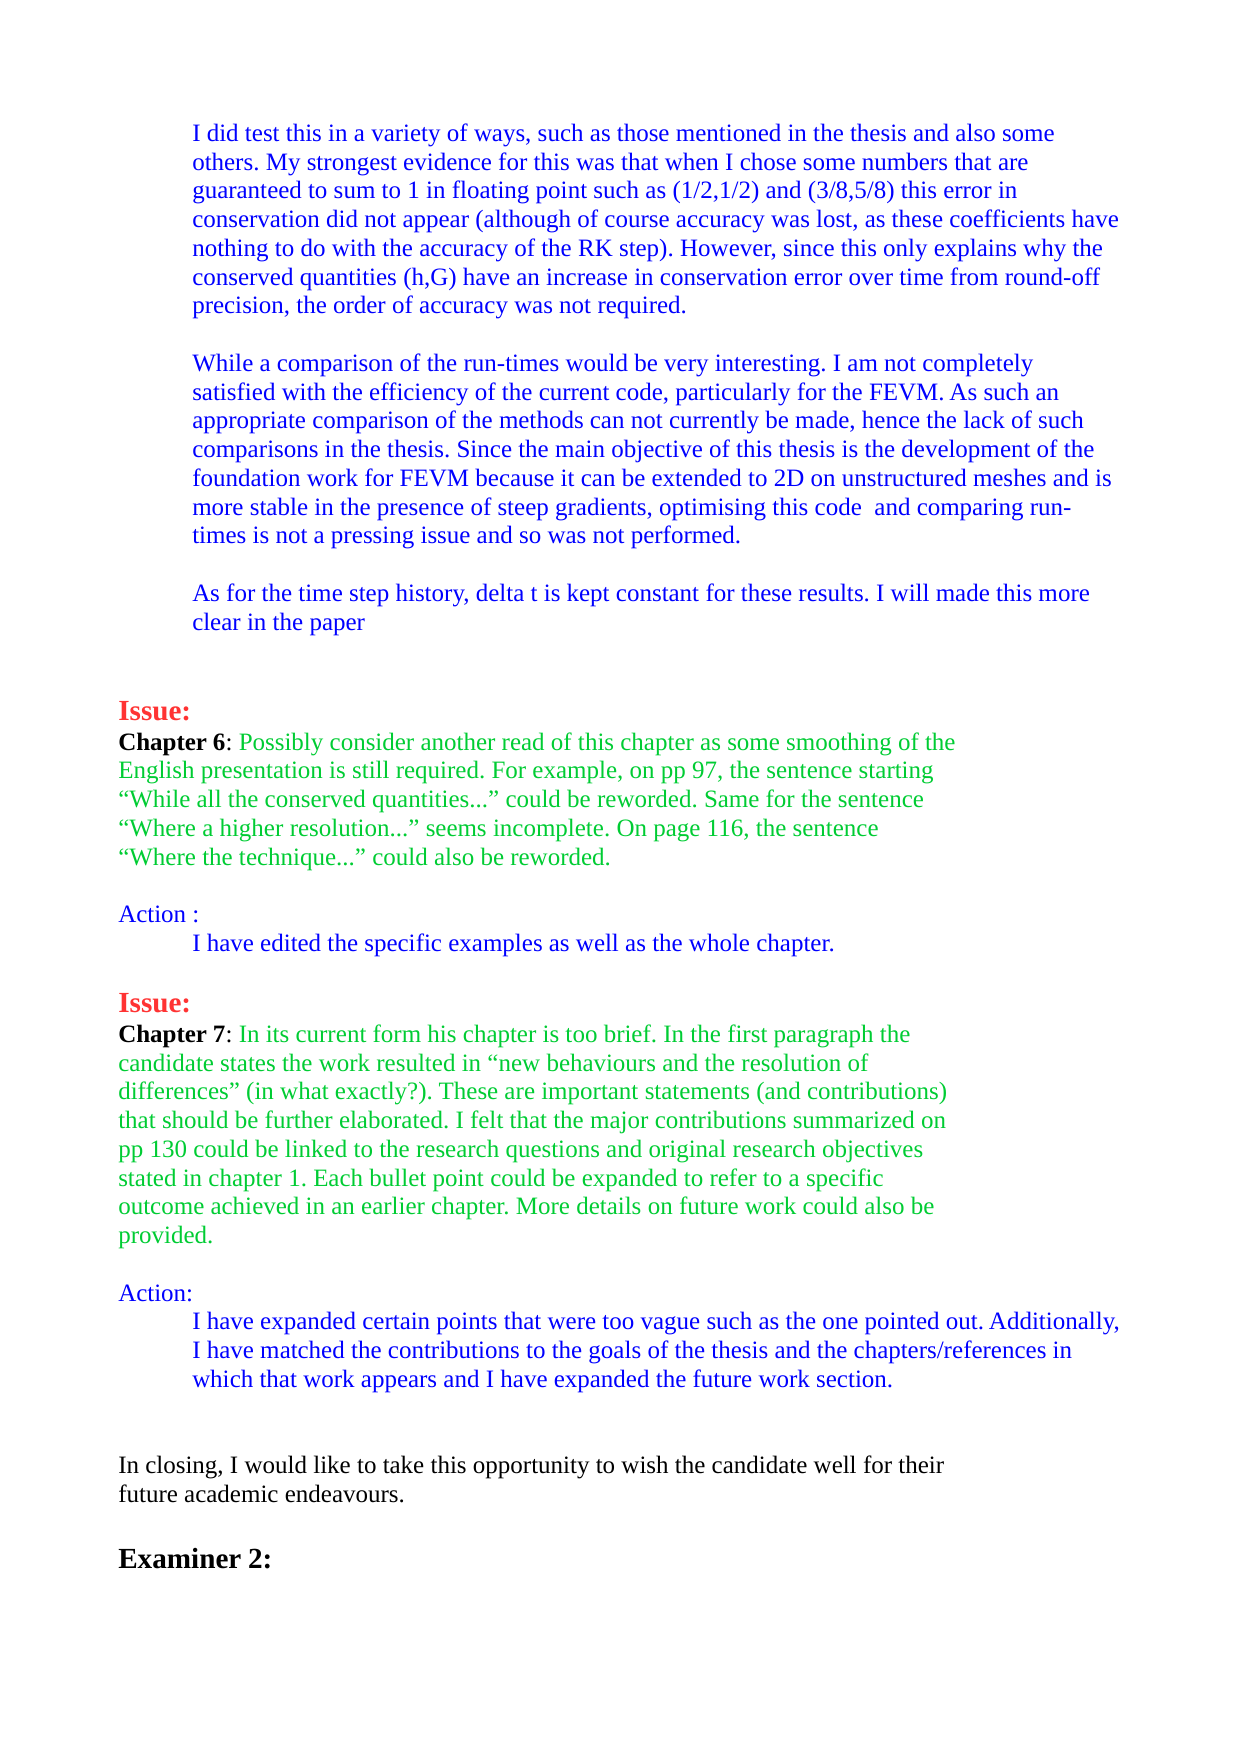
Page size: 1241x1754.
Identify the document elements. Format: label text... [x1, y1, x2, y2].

text that should be further elaborated. I felt that the major contributions summarized on [118, 1105, 1122, 1134]
text pp 130 could be linked to the research questions and original research objectives [118, 1134, 1122, 1163]
text outcome achieved in an earlier chapter. More details on future work could also be [118, 1191, 1122, 1220]
text stated in chapter 1. Each bullet point could be expanded to refer to a specific [118, 1163, 1122, 1191]
text provided. [118, 1220, 1122, 1249]
text As for the time step history, delta t is kept constant for these results. I will made this more clear in the paper [192, 578, 1122, 636]
text Action : [118, 899, 1122, 928]
text In closing, I would like to take this opportunity to wish the candidate well for their [118, 1450, 1122, 1479]
text English presentation is still required. For example, on pp 97, the sentence starting [118, 755, 1122, 784]
text Chapter 6: Possibly consider another read of this chapter as some smoothing of the [118, 727, 1122, 755]
text “Where a higher resolution...” seems incomplete. On page 116, the sentence [118, 813, 1122, 842]
text Chapter 7: In its current form his chapter is too brief. In the first paragraph the [118, 1019, 1122, 1048]
text Examiner 2: [118, 1541, 1122, 1575]
text While a comparison of the run-times would be very interesting. I am not completely satisfied with the efficiency of the current code, particularly for the FEVM. As such an appropriate comparison of the methods can not currently be made, hence the lack of such comparisons in the thesis. Since the main objective of this thesis is the development of the foundation work for FEVM because it can be extended to 2D on unstructured meshes and is more stable in the presence of steep gradients, optimising this code and comparing run-times is not a pressing issue and so was not performed. [192, 348, 1122, 549]
text differences” (in what exactly?). These are important statements (and contributions) [118, 1076, 1122, 1105]
text candidate states the work resulted in “new behaviours and the resolution of [118, 1048, 1122, 1076]
text Issue: [118, 985, 1122, 1019]
text Issue: [118, 693, 1122, 727]
text future academic endeavours. [118, 1479, 1122, 1508]
text I did test this in a variety of ways, such as those mentioned in the thesis and also some others. My strongest evidence for this was that when I chose some numbers that are guaranteed to sum to 1 in floating point such as (1/2,1/2) and (3/8,5/8) this error in conservation did not appear (although of course accuracy was lost, as these coefficients have nothing to do with the accuracy of the RK step). However, since this only explains why the conserved quantities (h,G) have an increase in conservation error over time from round-off precision, the order of accuracy was not required. [192, 118, 1122, 319]
text “Where the technique...” could also be reworded. [118, 842, 1122, 870]
text I have edited the specific examples as well as the whole chapter. [118, 928, 1122, 957]
text Action: [118, 1278, 1122, 1306]
text I have expanded certain points that were too vague such as the one pointed out. Additionally, I have matched the contributions to the goals of the thesis and the chapters/references in which that work appears and I have expanded the future work section. [192, 1306, 1122, 1393]
text “While all the conserved quantities...” could be reworded. Same for the sentence [118, 784, 1122, 813]
